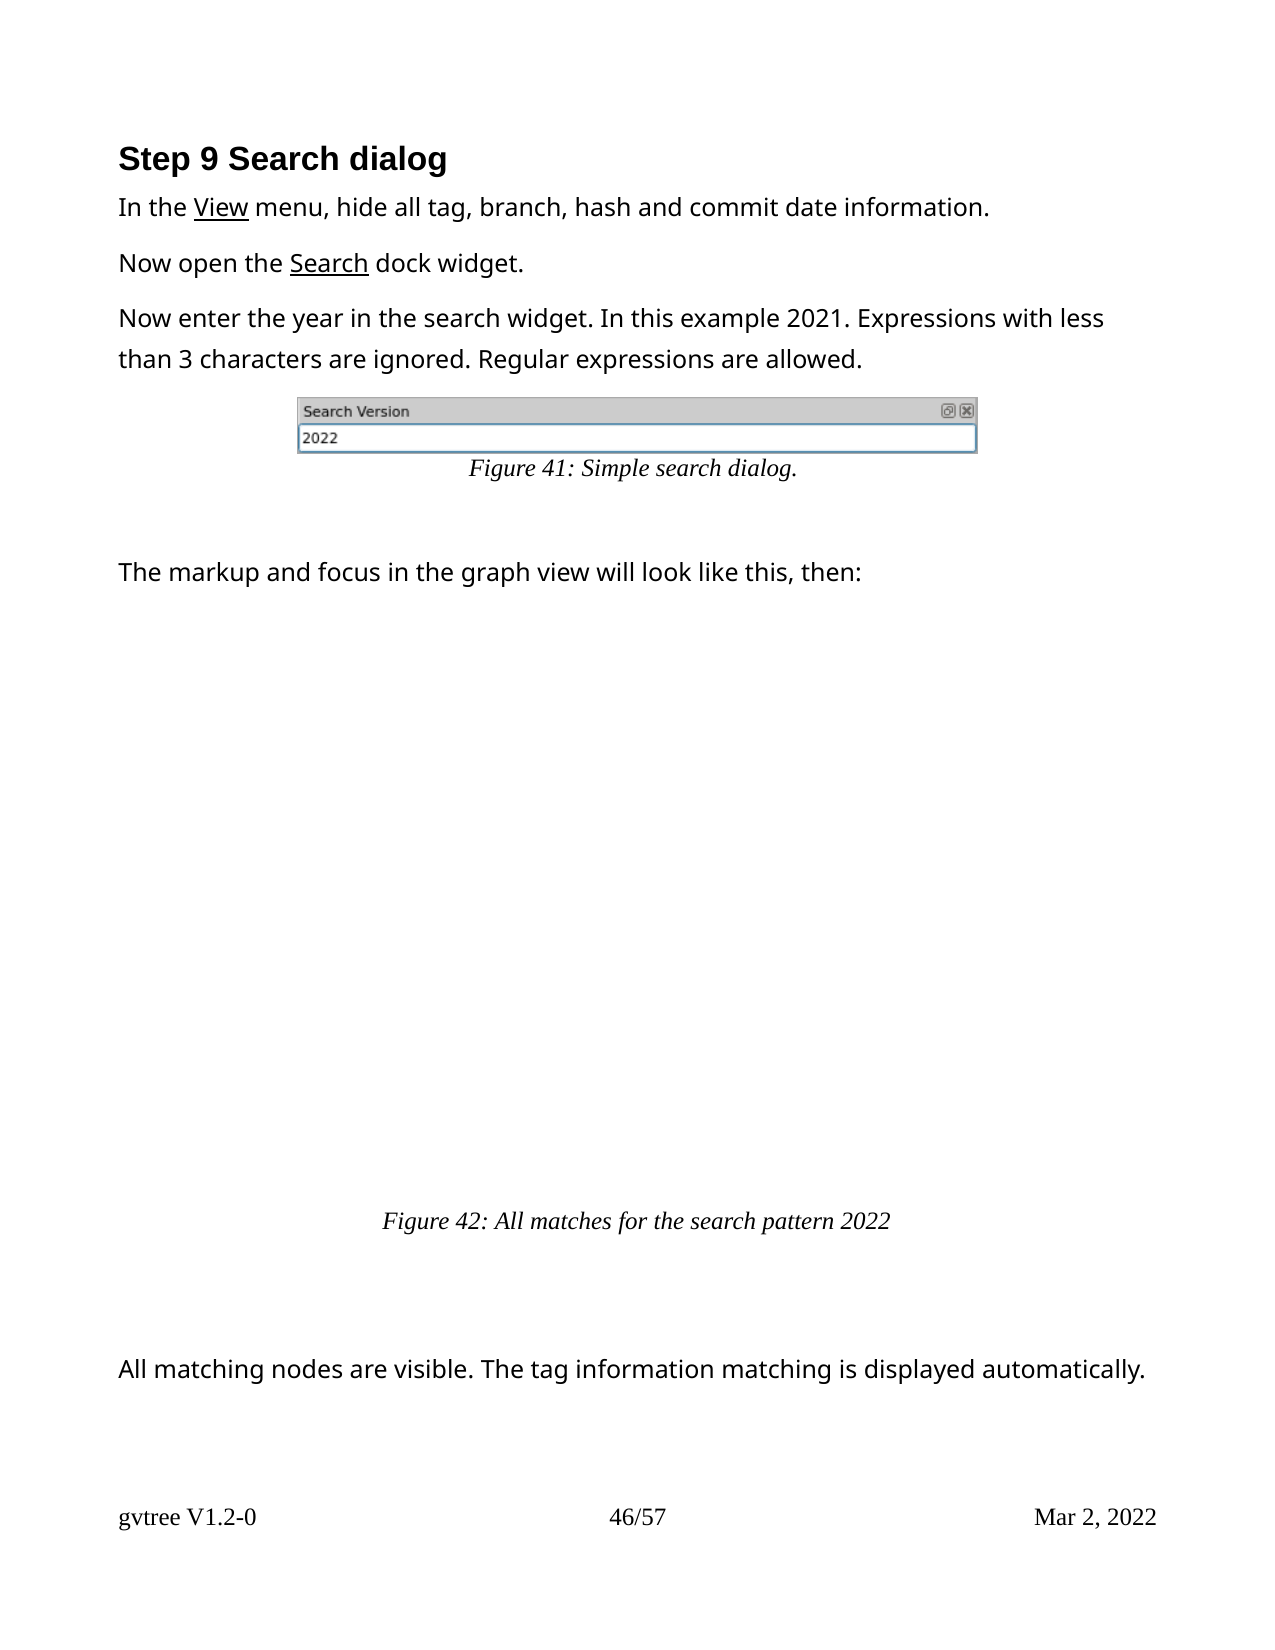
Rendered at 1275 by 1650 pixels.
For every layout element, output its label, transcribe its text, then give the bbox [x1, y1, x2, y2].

text Now open the Search dock widget. [118, 246, 1157, 279]
picture [297, 397, 978, 454]
subtitle Step 9 Search dialog [118, 139, 1157, 178]
text Now enter the year in the search widget. In this example 2021. Expressions with less than 3 characters are ignored. Regular expressions are allowed. [118, 301, 1157, 376]
text Figure 41: Simple search dialog. [297, 454, 978, 482]
text All matching nodes are visible. The tag information matching is displayed automatically. [118, 1351, 1157, 1386]
text Figure 42: All matches for the search pattern 2022 [240, 623, 1035, 1234]
text In the View menu, hide all tag, branch, hash and commit date information. [118, 190, 1157, 224]
text The markup and focus in the graph view will look like this, then: [118, 555, 1157, 589]
